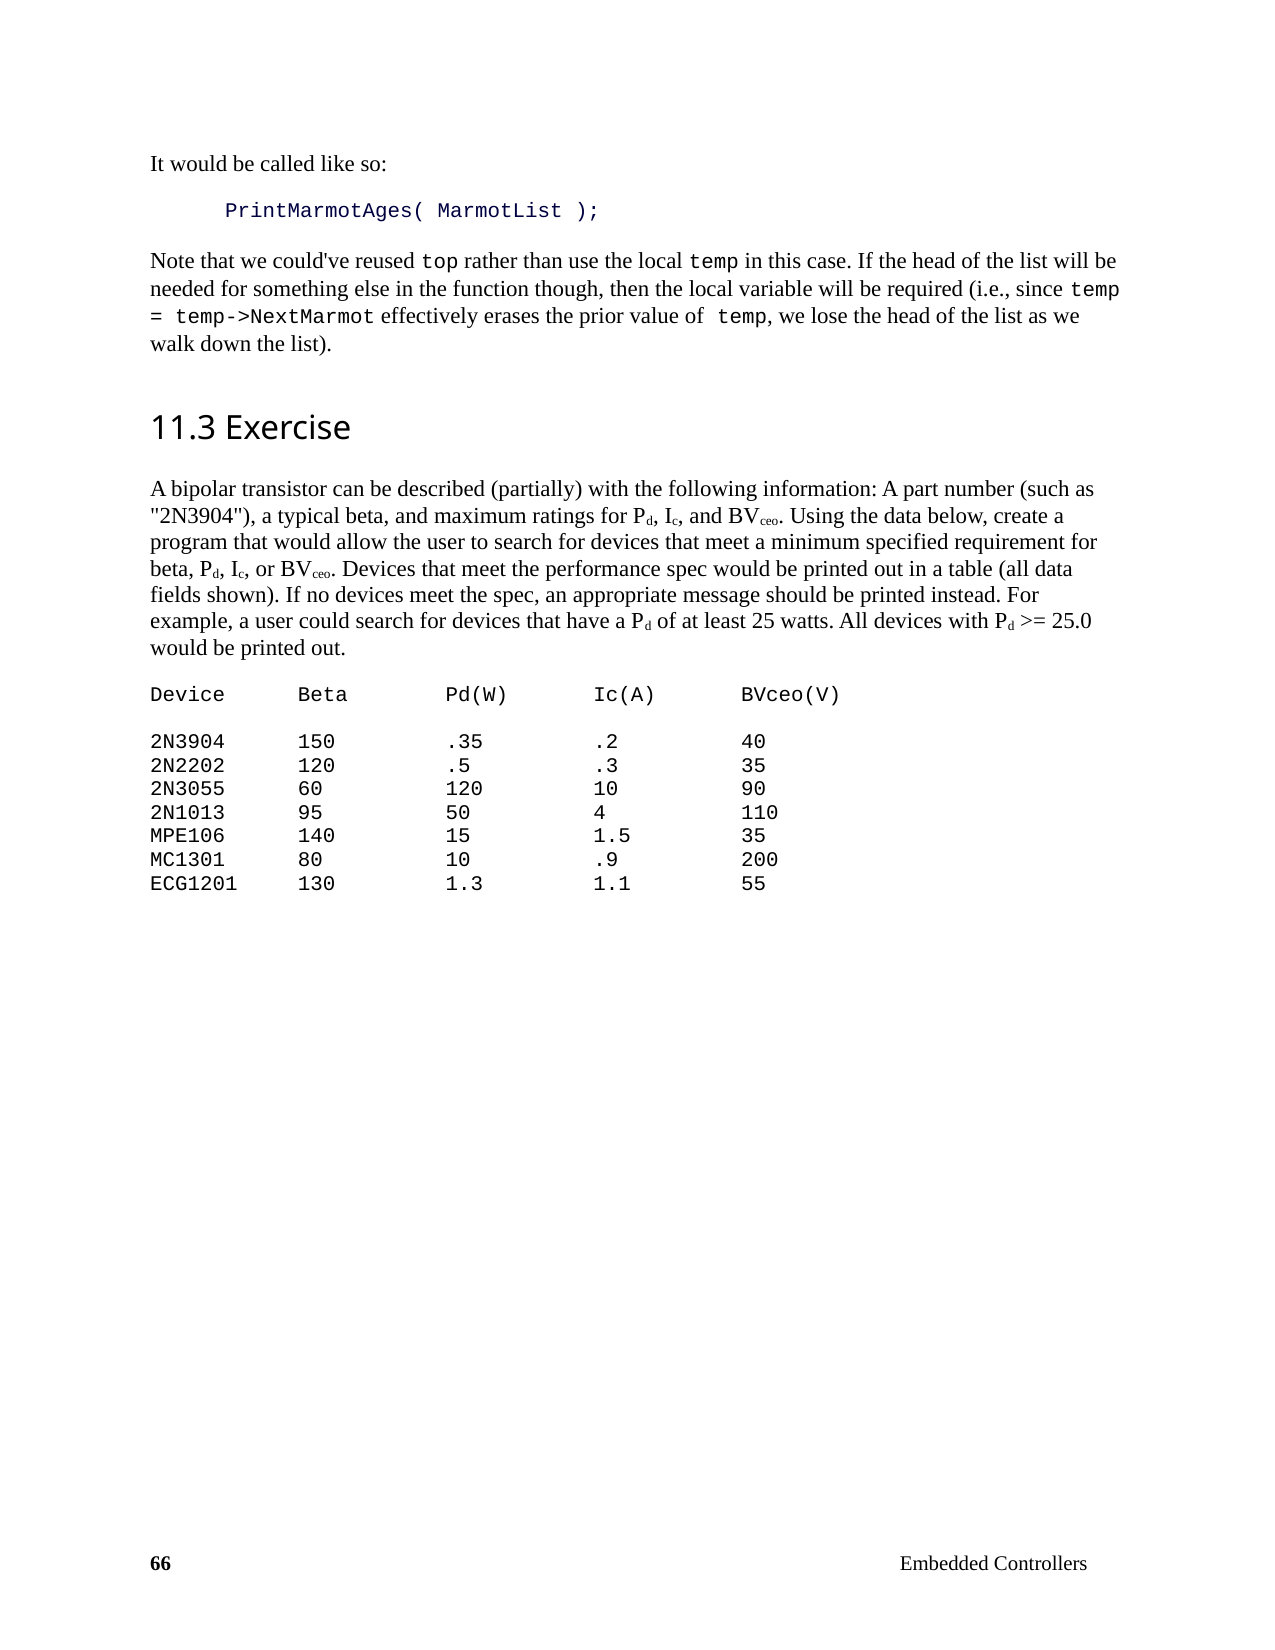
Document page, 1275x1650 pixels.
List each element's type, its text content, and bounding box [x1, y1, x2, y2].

text Device Beta Pd(W) Ic(A) BVceo(V) [150, 684, 1125, 707]
text 2N3904 150 .35 .2 40 [150, 731, 1125, 754]
text MPE106 140 15 1.5 35 [150, 826, 1125, 849]
text ECG1201 130 1.3 1.1 55 [150, 873, 1125, 896]
text PrintMarmotAges( MarmotList ); [225, 200, 1125, 224]
text 2N2202 120 .5 .3 35 [150, 754, 1125, 778]
subtitle 11.3 Exercise [150, 404, 1125, 449]
text A bipolar transistor can be described (partially) with the following information: A part number (such as "2N3904"), a typical beta, and maximum ratings for Pd, Ic, and BVceo. Using the data below, create a program that would allow the user to search for devices that meet a minimum specified requirement for beta, Pd, Ic, or BVceo. Devices that meet the performance spec would be printed out in a table (all data fields shown). If no devices meet the spec, an appropriate message should be printed instead. For example, a user could search for devices that have a Pd of at least 25 watts. All devices with Pd >= 25.0 would be printed out. [150, 476, 1125, 660]
text 2N1013 95 50 4 110 [150, 802, 1125, 826]
text 2N3055 60 120 10 90 [150, 778, 1125, 802]
text It would be called like so: [150, 150, 1125, 176]
text MC1301 80 10 .9 200 [150, 849, 1125, 873]
text Note that we could've reused top rather than use the local temp in this case. If the head of the list will be needed for something else in the function though, then the local variable will be required (i.e., since temp = temp->NextMarmot effectively erases the prior value of temp, we lose the head of the list as we walk down the list). [150, 247, 1125, 356]
